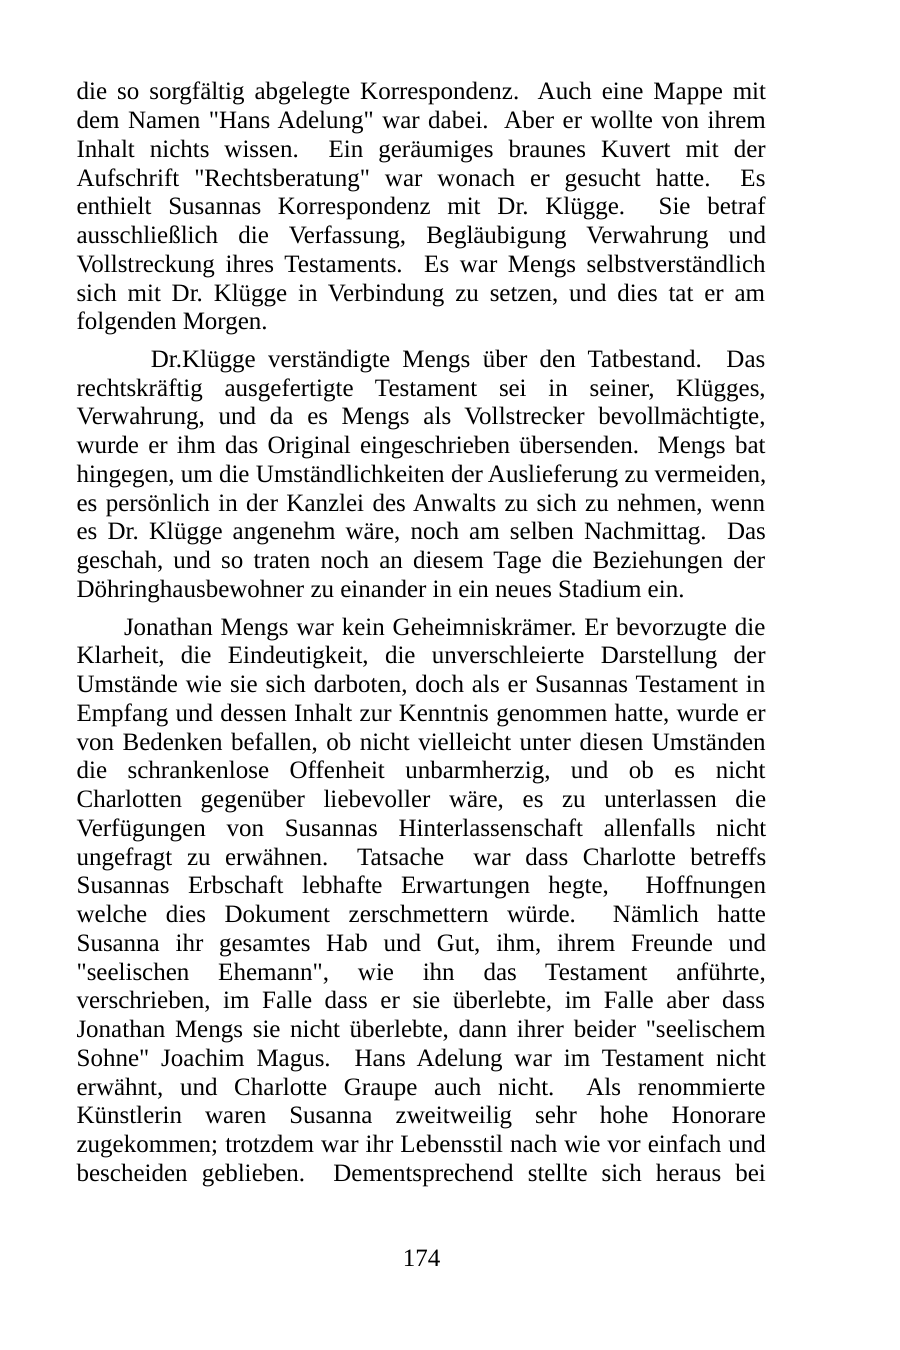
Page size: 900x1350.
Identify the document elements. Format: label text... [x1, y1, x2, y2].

text Dr.Klügge verständigte Mengs über den Tatbestand. Das rechtskräftig ausgefertigte Testament sei in seiner, Klügges, Verwahrung, und da es Mengs als Vollstrecker bevollmächtigte, wurde er ihm das Original eingeschrieben übersenden. Mengs bat hingegen, um die Umständlichkeiten der Auslieferung zu vermeiden, es persönlich in der Kanzlei des Anwalts zu sich zu nehmen, wenn es Dr. Klügge angenehm wäre, noch am selben Nachmittag. Das geschah, und so traten noch an diesem Tage die Beziehungen der Döhringhausbewohner zu einander in ein neues Stadium ein. [76, 344, 766, 603]
text Jonathan Mengs war kein Geheimniskrämer. Er bevorzugte die Klarheit, die Eindeutigkeit, die unverschleierte Darstellung der Umstände wie sie sich darboten, doch als er Susannas Testament in Empfang und dessen Inhalt zur Kenntnis genommen hatte, wurde er von Bedenken befallen, ob nicht vielleicht unter diesen Umständen die schrankenlose Offenheit unbarmherzig, und ob es nicht Charlotten gegenüber liebevoller wäre, es zu unterlassen die Verfügungen von Susannas Hinterlassenschaft allenfalls nicht ungefragt zu erwähnen. Tatsache war dass Charlotte betreffs Susannas Erbschaft lebhafte Erwartungen hegte, Hoffnungen welche dies Dokument zerschmettern würde. Nämlich hatte Susanna ihr gesamtes Hab und Gut, ihm, ihrem Freunde und "seelischen Ehemann", wie ihn das Testament anführte, verschrieben, im Falle dass er sie überlebte, im Falle aber dass Jonathan Mengs sie nicht überlebte, dann ihrer beider "seelischem Sohne" Joachim Magus. Hans Adelung war im Testament nicht erwähnt, und Charlotte Graupe auch nicht. Als renommierte Künstlerin waren Susanna zweitweilig sehr hohe Honorare zugekommen; trotzdem war ihr Lebensstil nach wie vor einfach und bescheiden geblieben. Dementsprechend stellte sich heraus bei [76, 612, 766, 1187]
text die so sorgfältig abgelegte Korrespondenz. Auch eine Mappe mit dem Namen "Hans Adelung" war dabei. Aber er wollte von ihrem Inhalt nichts wissen. Ein geräumiges braunes Kuvert mit der Aufschrift "Rechtsberatung" war wonach er gesucht hatte. Es enthielt Susannas Korrespondenz mit Dr. Klügge. Sie betraf ausschließlich die Verfassung, Begläubigung Verwahrung und Vollstreckung ihres Testaments. Es war Mengs selbstverständlich sich mit Dr. Klügge in Verbindung zu setzen, und dies tat er am folgenden Morgen. [76, 76, 766, 335]
